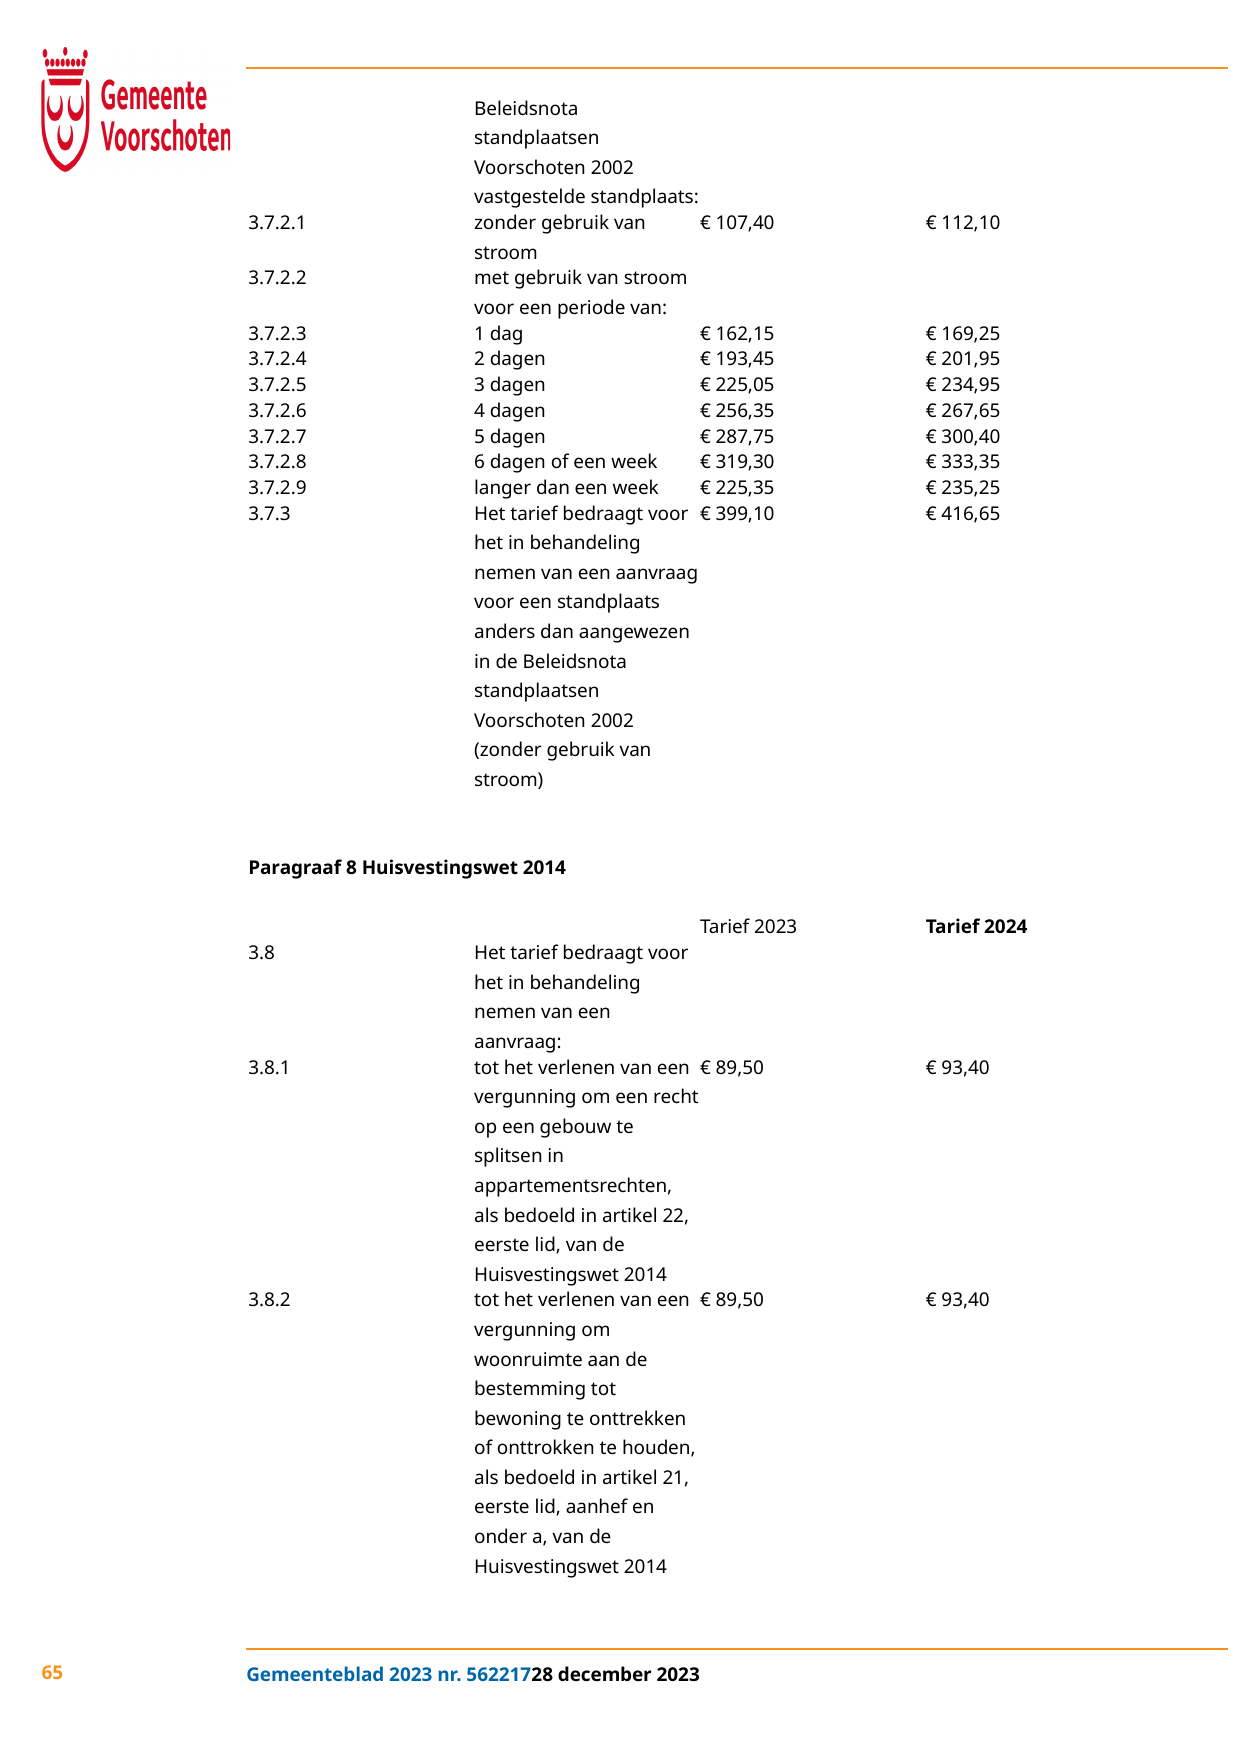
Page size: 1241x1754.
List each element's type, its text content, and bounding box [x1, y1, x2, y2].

table_cell € 319,30 [700, 449, 926, 474]
table_cell € 234,95 [926, 371, 1152, 397]
table_cell 3.7.2.7 [248, 423, 474, 448]
table_cell 3.7.2.4 [248, 346, 474, 371]
table_header [248, 914, 474, 939]
table_cell 3.7.2.3 [248, 320, 474, 346]
table_cell [926, 95, 1152, 209]
table_cell € 235,25 [926, 474, 1152, 500]
table_cell 3 dagen [474, 371, 700, 397]
table_header [474, 914, 700, 939]
table_cell [926, 939, 1152, 1054]
table_cell € 93,40 [926, 1054, 1152, 1287]
table_cell Het tarief bedraagt voor het in behandeling nemen van een aanvraag voor een standplaats anders dan aangewezen in de Beleidsnota standplaatsen Voorschoten 2002 (zonder gebruik van stroom) [474, 500, 700, 792]
table_cell € 287,75 [700, 423, 926, 448]
table_cell € 162,15 [700, 320, 926, 346]
table_cell € 225,05 [700, 371, 926, 397]
table_cell 3.7.2.6 [248, 397, 474, 423]
picture [41, 47, 231, 172]
table_cell 3.7.3 [248, 500, 474, 792]
table_cell [700, 939, 926, 1054]
table_cell 3.7.2.8 [248, 449, 474, 474]
table_header Tarief 2023 [700, 914, 926, 939]
table_cell [700, 265, 926, 320]
table_header Tarief 2024 [926, 914, 1152, 939]
text Paragraaf 8 Huisvestingswet 2014 [248, 854, 1152, 880]
table_cell € 169,25 [926, 320, 1152, 346]
table_cell tot het verlenen van een vergunning om woonruimte aan de bestemming tot bewoning te onttrekken of onttrokken te houden, als bedoeld in artikel 21, eerste lid, aanhef en onder a, van de Huisvestingswet 2014 [474, 1287, 700, 1579]
table_cell 3.8 [248, 939, 474, 1054]
table_cell Beleidsnota standplaatsen Voorschoten 2002 vastgestelde standplaats: [474, 95, 700, 209]
table_cell tot het verlenen van een vergunning om een recht op een gebouw te splitsen in appartementsrechten, als bedoeld in artikel 22, eerste lid, van de Huisvestingswet 2014 [474, 1054, 700, 1287]
table_cell € 107,40 [700, 209, 926, 264]
table_cell 2 dagen [474, 346, 700, 371]
table_cell € 112,10 [926, 209, 1152, 264]
table_cell [926, 265, 1152, 320]
table_cell € 193,45 [700, 346, 926, 371]
table_cell 3.7.2.5 [248, 371, 474, 397]
table_cell [700, 95, 926, 209]
table_cell € 300,40 [926, 423, 1152, 448]
table_cell met gebruik van stroom voor een periode van: [474, 265, 700, 320]
table_cell € 416,65 [926, 500, 1152, 792]
table_cell Het tarief bedraagt voor het in behandeling nemen van een aanvraag: [474, 939, 700, 1054]
table_cell 6 dagen of een week [474, 449, 700, 474]
table_cell € 89,50 [700, 1054, 926, 1287]
table_cell 3.7.2.1 [248, 209, 474, 264]
table_cell 3.7.2.2 [248, 265, 474, 320]
table_cell [248, 95, 474, 209]
table_cell € 267,65 [926, 397, 1152, 423]
table_cell 3.8.2 [248, 1287, 474, 1579]
table_cell € 93,40 [926, 1287, 1152, 1579]
table_cell 5 dagen [474, 423, 700, 448]
table_cell zonder gebruik van stroom [474, 209, 700, 264]
table_cell € 399,10 [700, 500, 926, 792]
table_cell € 256,35 [700, 397, 926, 423]
table_cell langer dan een week [474, 474, 700, 500]
table_cell € 89,50 [700, 1287, 926, 1579]
table_cell € 201,95 [926, 346, 1152, 371]
table_cell € 333,35 [926, 449, 1152, 474]
table_cell € 225,35 [700, 474, 926, 500]
table_cell 3.7.2.9 [248, 474, 474, 500]
table_cell 3.8.1 [248, 1054, 474, 1287]
table_cell 4 dagen [474, 397, 700, 423]
table_cell 1 dag [474, 320, 700, 346]
